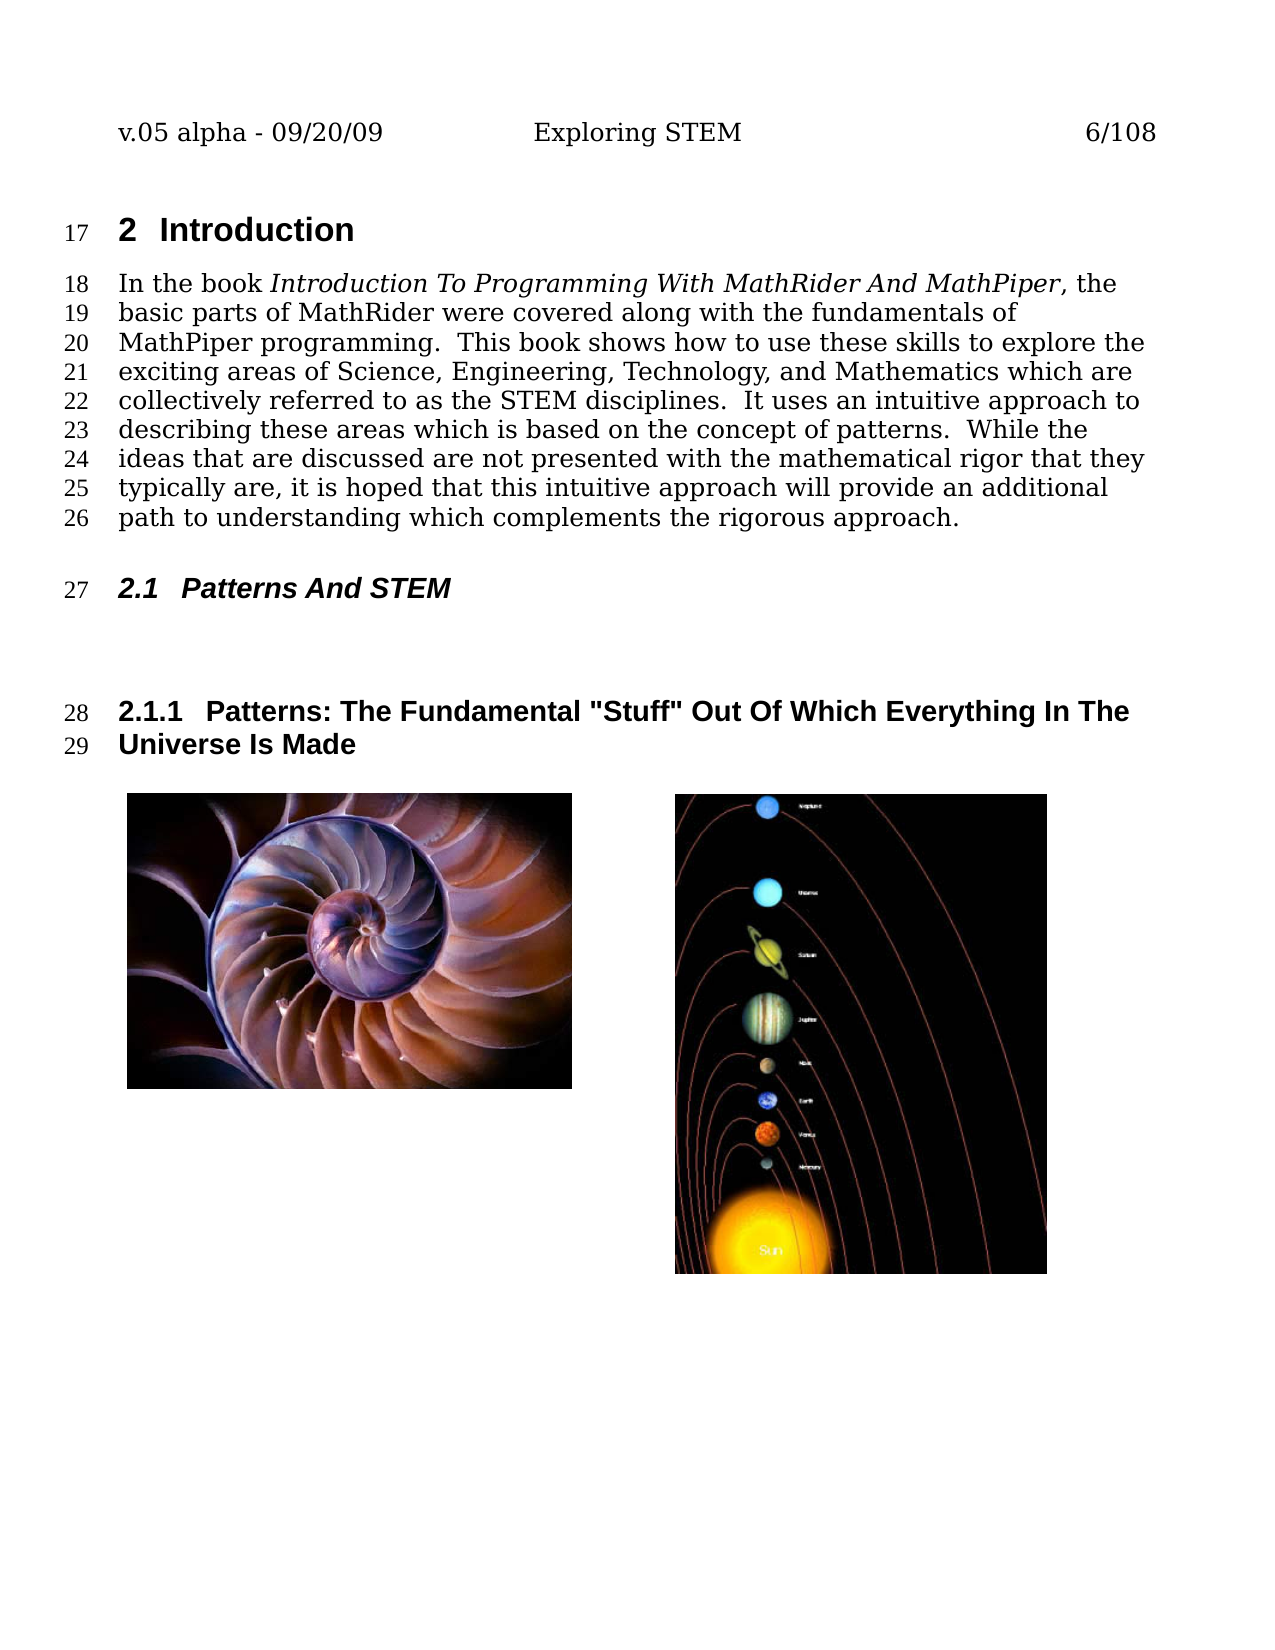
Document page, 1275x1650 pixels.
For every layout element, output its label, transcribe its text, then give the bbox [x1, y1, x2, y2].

subtitle Patterns: The Fundamental "Stuff" Out Of Which Everything In The Universe Is Made [118, 694, 1157, 761]
subtitle Patterns And STEM [118, 571, 1157, 604]
subtitle Introduction [118, 210, 1157, 248]
text In the book Introduction To Programming With MathRider And MathPiper, the basic parts of MathRider were covered along with the fundamentals of MathPiper programming. This book shows how to use these skills to explore the exciting areas of Science, Engineering, Technology, and Mathematics which are collectively referred to as the STEM disciplines. It uses an intuitive approach to describing these areas which is based on the concept of patterns. While the ideas that are discussed are not presented with the mathematical rigor that they typically are, it is hoped that this intuitive approach will provide an additional path to understanding which complements the rigorous approach. [118, 269, 1157, 532]
picture [127, 793, 572, 1089]
picture [675, 794, 1047, 1274]
